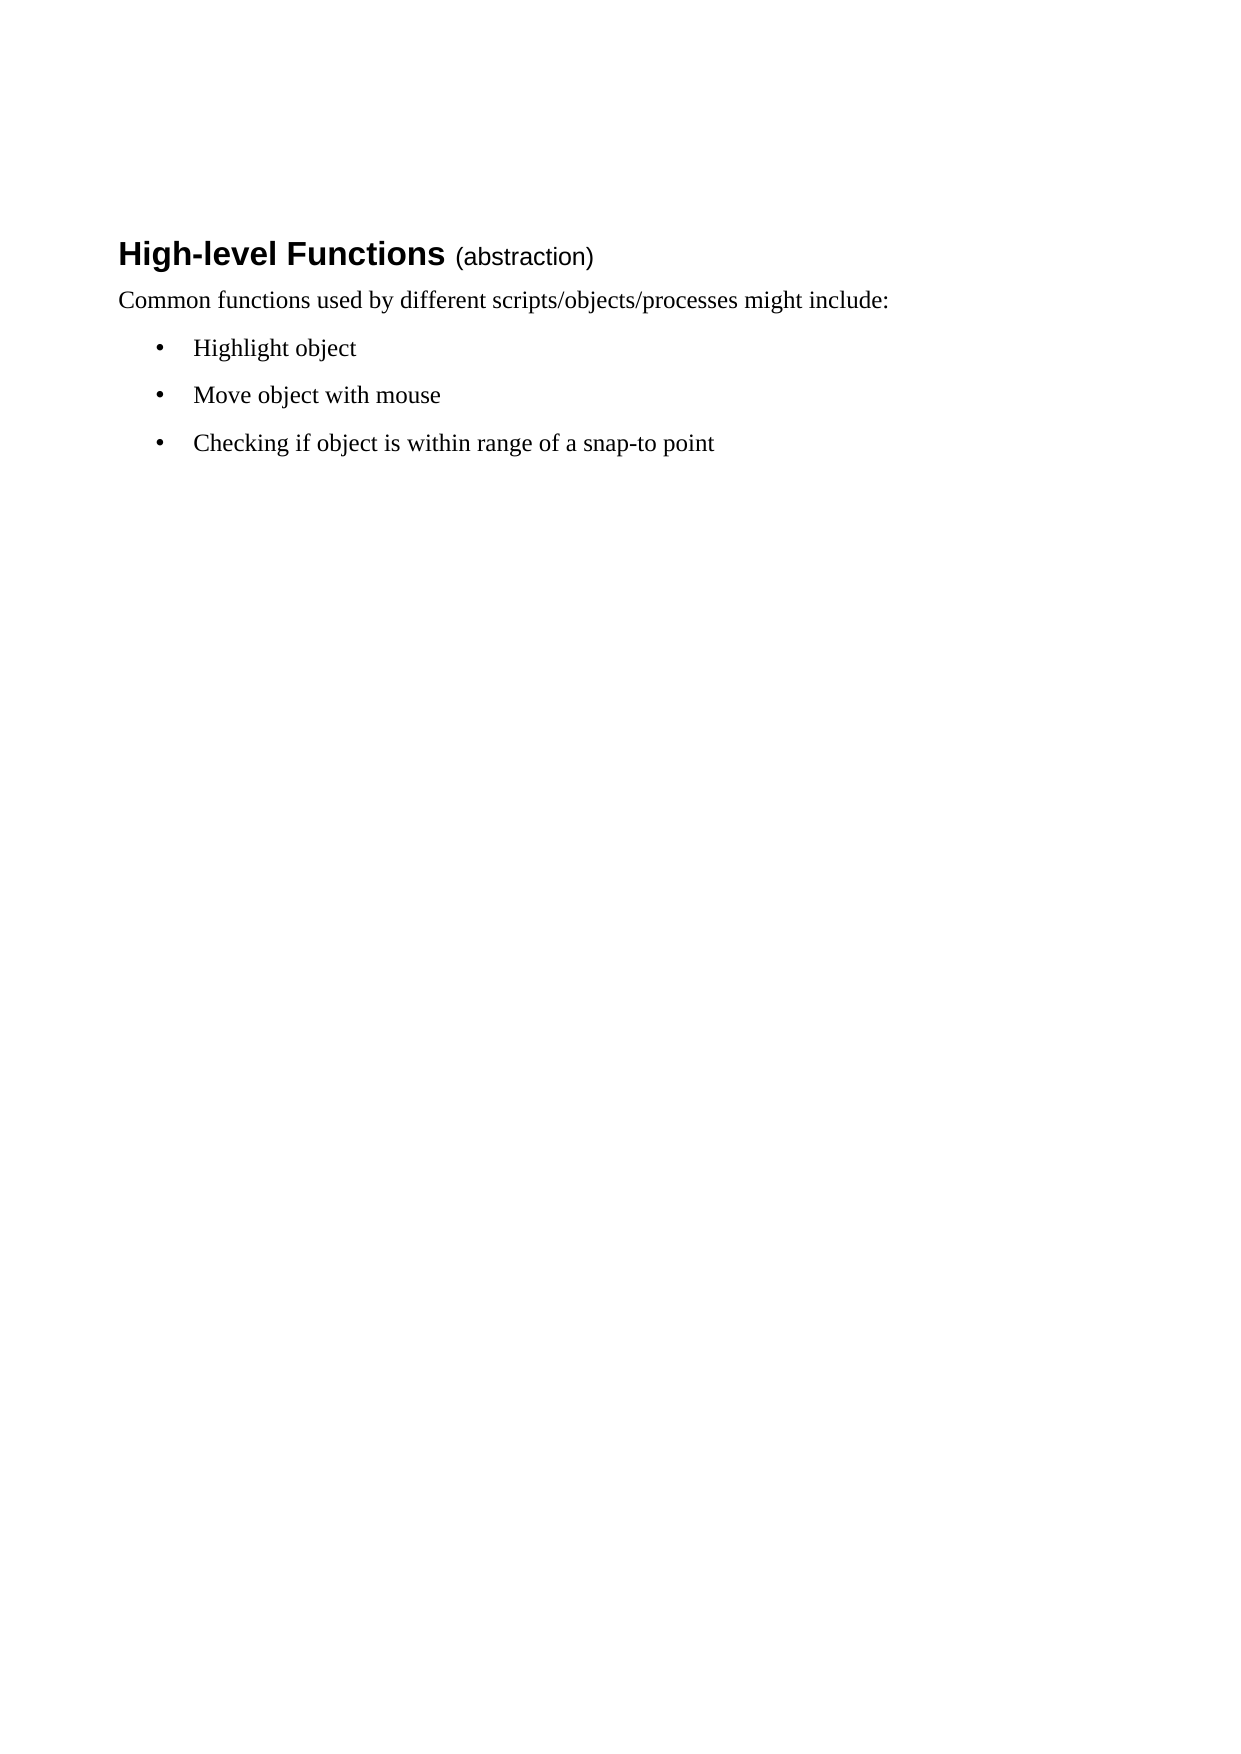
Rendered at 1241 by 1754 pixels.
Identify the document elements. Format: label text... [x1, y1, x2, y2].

list Highlight object [156, 333, 1122, 361]
list Checking if object is within range of a snap-to point [156, 428, 1122, 457]
text Common functions used by different scripts/objects/processes might include: [118, 285, 1122, 314]
list Move object with mouse [156, 380, 1122, 409]
subtitle High-level Functions (abstraction) [118, 234, 1122, 273]
